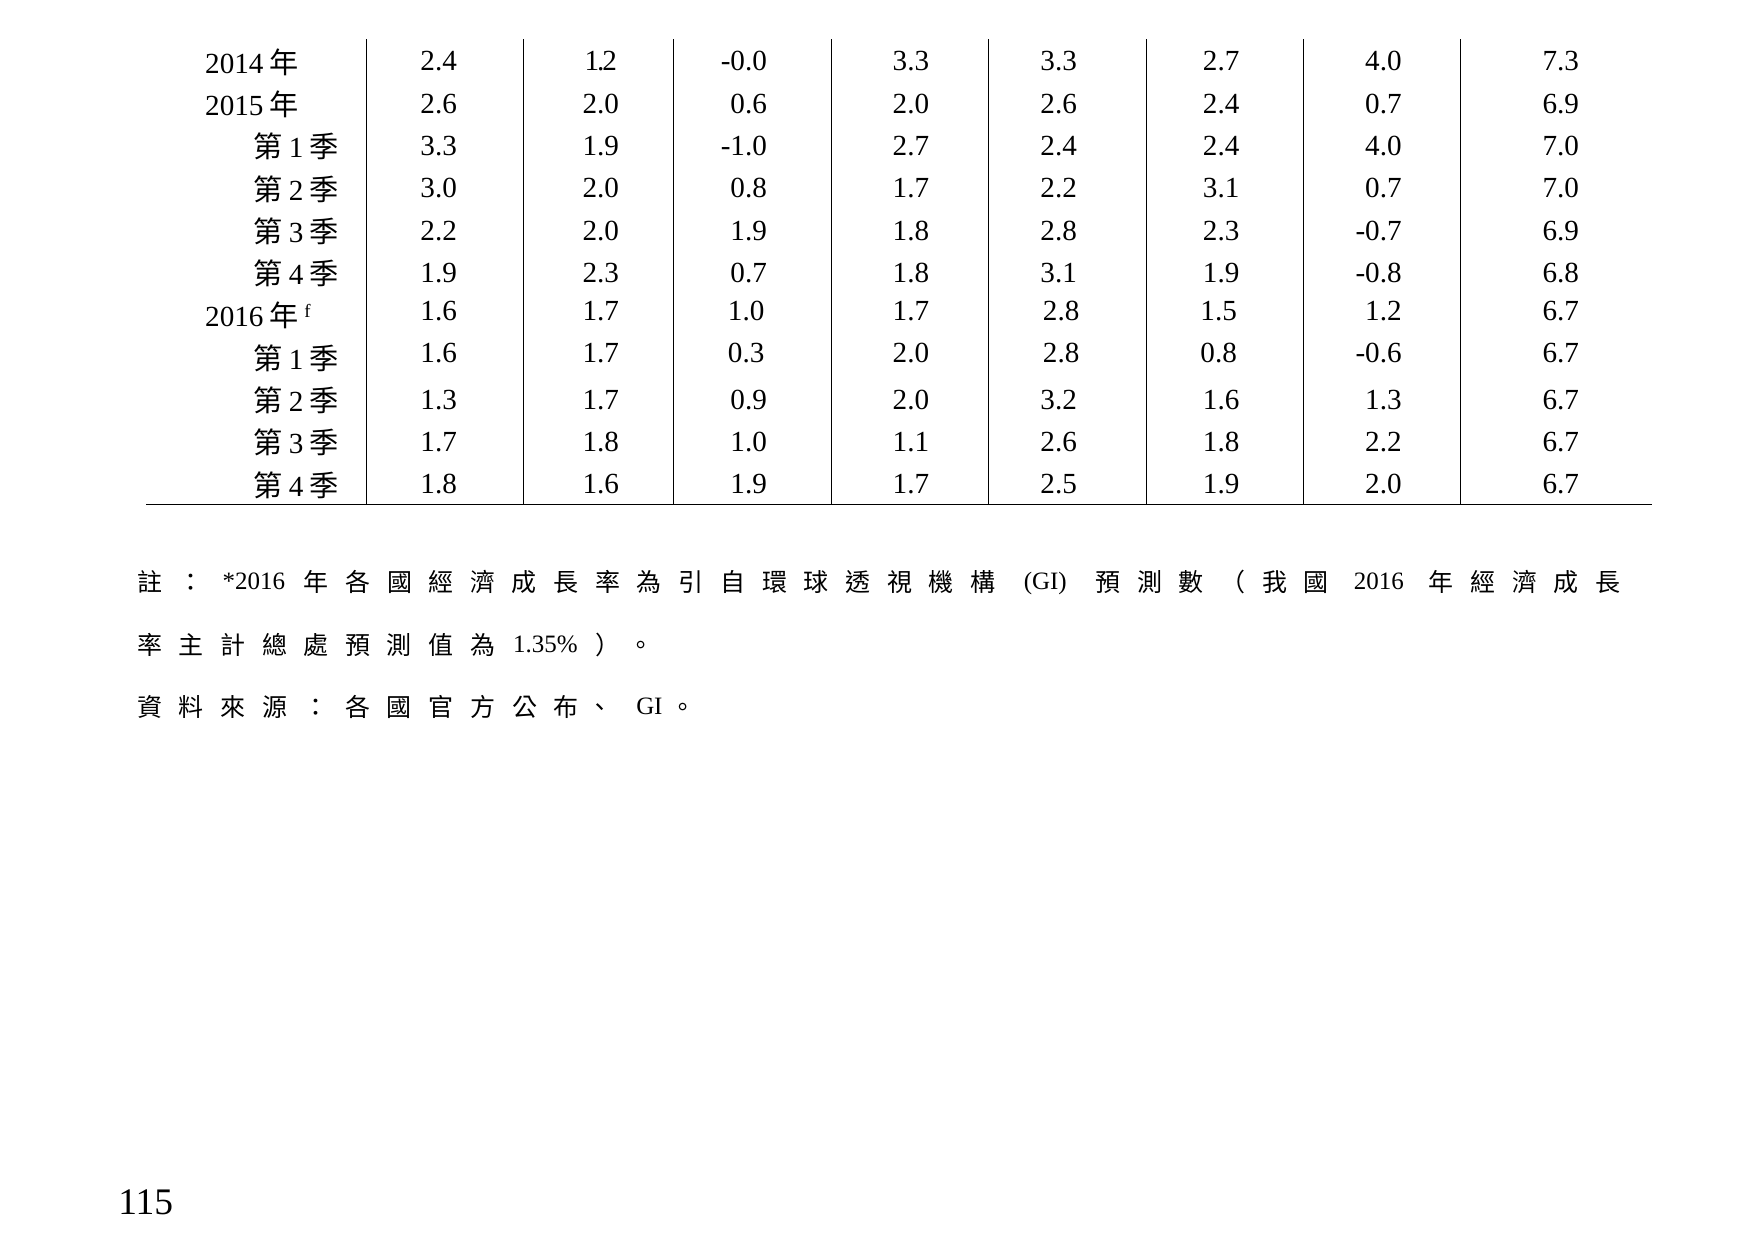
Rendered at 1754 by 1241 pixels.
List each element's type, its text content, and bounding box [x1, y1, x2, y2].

table_cell 3.0 [367, 166, 523, 208]
table_cell 0.8 [674, 166, 831, 208]
table_cell 1.8 [367, 462, 523, 504]
table_cell 0.9 [674, 378, 831, 420]
table_cell 第2季 [146, 378, 366, 420]
table_cell 2.0 [1304, 462, 1460, 504]
table_cell 第4季 [146, 251, 366, 293]
table_cell 1.3 [367, 378, 523, 420]
table_cell 1.8 [524, 420, 673, 462]
table_cell -0.7 [1304, 208, 1460, 251]
table_cell 7.3 [1461, 39, 1652, 81]
table_cell 第2季 [146, 166, 366, 208]
table_cell 2.8 [989, 208, 1146, 251]
table_cell 第3季 [146, 420, 366, 462]
table_cell 6.7 [1461, 293, 1652, 335]
table_cell 2.8 [989, 335, 1146, 377]
table_cell 2.0 [832, 335, 988, 377]
table_cell 2.6 [989, 81, 1146, 124]
table_cell 1.6 [1147, 378, 1303, 420]
table_cell 1.7 [832, 462, 988, 504]
table_cell 1.7 [832, 166, 988, 208]
table_cell 0.7 [674, 251, 831, 293]
table_cell 1.6 [367, 293, 523, 335]
table_cell 1.3 [1304, 378, 1460, 420]
table_cell 1.2 [524, 39, 673, 81]
table_cell 1.7 [832, 293, 988, 335]
table_cell 2.0 [524, 208, 673, 251]
table_cell 6.9 [1461, 81, 1652, 124]
table_cell 1.9 [674, 462, 831, 504]
table_cell 1.9 [1147, 251, 1303, 293]
table_cell 2.6 [989, 420, 1146, 462]
table_cell 6.7 [1461, 420, 1652, 462]
table_cell 1.0 [674, 420, 831, 462]
table_cell 2.5 [989, 462, 1146, 504]
table_cell 1.6 [367, 335, 523, 377]
table_cell 1.9 [674, 208, 831, 251]
table_cell 1.5 [1147, 293, 1303, 335]
table_cell 6.7 [1461, 335, 1652, 377]
table_cell 7.0 [1461, 124, 1652, 166]
table_cell 2.3 [524, 251, 673, 293]
table_cell 0.7 [1304, 166, 1460, 208]
table_cell 2.4 [367, 39, 523, 81]
table_cell 1.0 [674, 293, 831, 335]
table_cell 2.4 [1147, 81, 1303, 124]
table_cell 2.2 [1304, 420, 1460, 462]
table_cell 1.6 [524, 462, 673, 504]
table_cell 1.9 [367, 251, 523, 293]
table_cell 1.8 [832, 208, 988, 251]
table_cell 4.0 [1304, 39, 1460, 81]
table_cell 1.8 [1147, 420, 1303, 462]
table_cell 2.2 [989, 166, 1146, 208]
table_cell 2.0 [832, 81, 988, 124]
table_cell 6.9 [1461, 208, 1652, 251]
text 註：*2016年各國經濟成長率為引自環球透視機構(GI)預測數（我國2016年經濟成長率主計總處預測值為1.35%）。 [128, 539, 1628, 664]
table_cell 3.1 [1147, 166, 1303, 208]
table_cell 2.4 [1147, 124, 1303, 166]
table_cell 1.1 [832, 420, 988, 462]
table_cell 0.6 [674, 81, 831, 124]
table_cell 2.6 [367, 81, 523, 124]
table_cell 1.2 [1304, 293, 1460, 335]
table_cell 0.8 [1147, 335, 1303, 377]
table_cell 1.7 [524, 378, 673, 420]
table_cell 2015年 [146, 81, 366, 124]
table_cell 1.9 [1147, 462, 1303, 504]
table_cell 1.7 [524, 335, 673, 377]
table_cell -0.0 [674, 39, 831, 81]
table_cell 2014年 [146, 39, 366, 81]
table_cell 2016年f [146, 293, 366, 335]
table_cell 0.3 [674, 335, 831, 377]
table_cell 3.2 [989, 378, 1146, 420]
table_cell 6.7 [1461, 462, 1652, 504]
table_cell 4.0 [1304, 124, 1460, 166]
table_cell 2.4 [989, 124, 1146, 166]
table_cell 0.7 [1304, 81, 1460, 124]
table_cell 1.9 [524, 124, 673, 166]
text 資料來源：各國官方公布、GI。 [128, 664, 1628, 727]
table_cell -0.8 [1304, 251, 1460, 293]
table_cell 第3季 [146, 208, 366, 251]
table_cell 2.0 [524, 81, 673, 124]
table_cell 3.3 [832, 39, 988, 81]
table_cell -1.0 [674, 124, 831, 166]
table_cell 2.3 [1147, 208, 1303, 251]
table_cell 6.7 [1461, 378, 1652, 420]
table_cell 3.3 [367, 124, 523, 166]
table_cell -0.6 [1304, 335, 1460, 377]
table_cell 2.0 [524, 166, 673, 208]
table_cell 7.0 [1461, 166, 1652, 208]
table_cell 6.8 [1461, 251, 1652, 293]
table_cell 2.2 [367, 208, 523, 251]
table_cell 3.3 [989, 39, 1146, 81]
table_cell 2.7 [1147, 39, 1303, 81]
table_cell 第4季 [146, 462, 366, 504]
table_cell 2.8 [989, 293, 1146, 335]
table_cell 2.0 [832, 378, 988, 420]
table_cell 第1季 [146, 335, 366, 377]
table_cell 1.7 [367, 420, 523, 462]
table_cell 第1季 [146, 124, 366, 166]
table_cell 1.8 [832, 251, 988, 293]
table_cell 1.7 [524, 293, 673, 335]
table_cell 2.7 [832, 124, 988, 166]
table_cell 3.1 [989, 251, 1146, 293]
